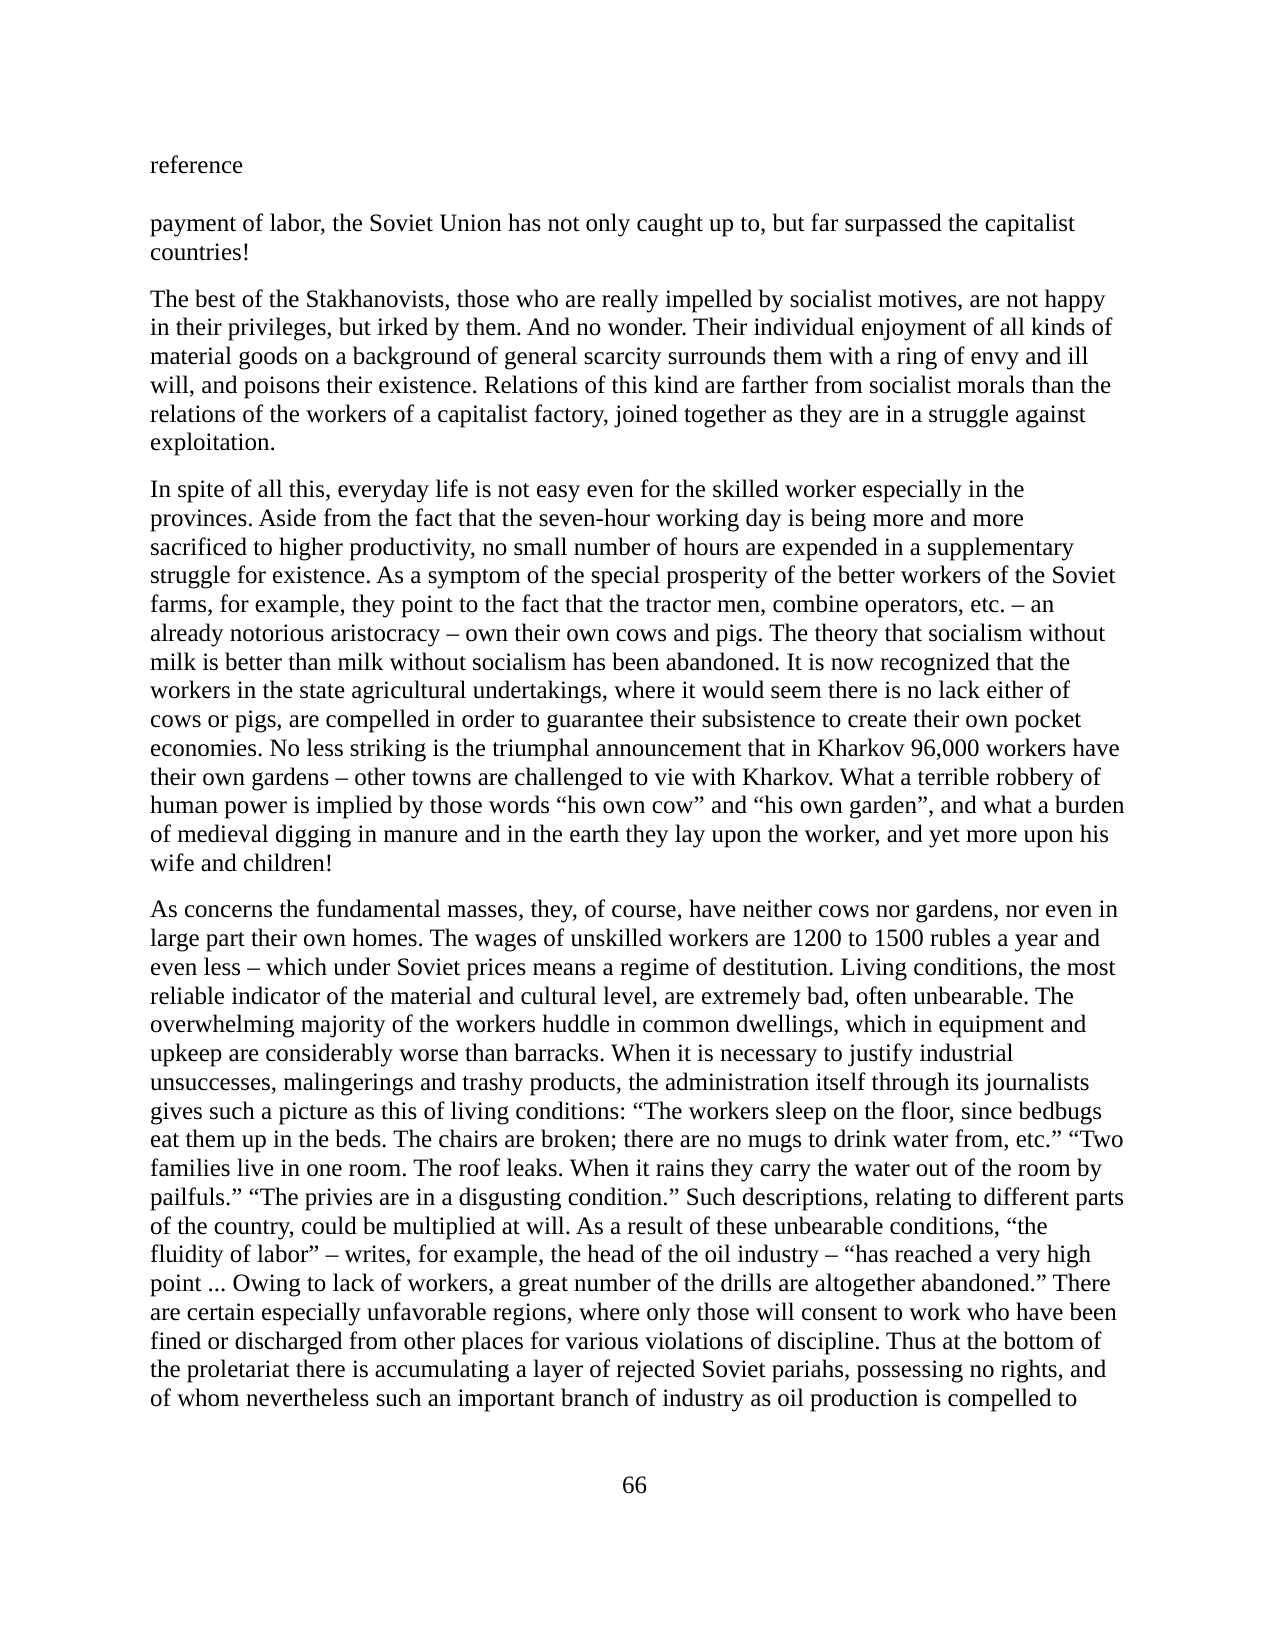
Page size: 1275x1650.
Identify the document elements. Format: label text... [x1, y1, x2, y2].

text In spite of all this, everyday life is not easy even for the skilled worker especially in the provinces. Aside from the fact that the seven-hour working day is being more and more sacrificed to higher productivity, no small number of hours are expended in a supplementary struggle for existence. As a symptom of the special prosperity of the better workers of the Soviet farms, for example, they point to the fact that the tractor men, combine operators, etc. – an already notorious aristocracy – own their own cows and pigs. The theory that socialism without milk is better than milk without socialism has been abandoned. It is now recognized that the workers in the state agricultural undertakings, where it would seem there is no lack either of cows or pigs, are compelled in order to guarantee their subsistence to create their own pocket economies. No less striking is the triumphal announcement that in Kharkov 96,000 workers have their own gardens – other towns are challenged to vie with Kharkov. What a terrible robbery of human power is implied by those words “his own cow” and “his own garden”, and what a burden of medieval digging in manure and in the earth they lay upon the worker, and yet more upon his wife and children! [150, 474, 1125, 877]
text payment of labor, the Soviet Union has not only caught up to, but far surpassed the capitalist countries! [150, 208, 1125, 266]
text As concerns the fundamental masses, they, of course, have neither cows nor gardens, nor even in large part their own homes. The wages of unskilled workers are 1200 to 1500 rubles a year and even less – which under Soviet prices means a regime of destitution. Living conditions, the most reliable indicator of the material and cultural level, are extremely bad, often unbearable. The overwhelming majority of the workers huddle in common dwellings, which in equipment and upkeep are considerably worse than barracks. When it is necessary to justify industrial unsuccesses, malingerings and trashy products, the administration itself through its journalists gives such a picture as this of living conditions: “The workers sleep on the floor, since bedbugs eat them up in the beds. The chairs are broken; there are no mugs to drink water from, etc.” “Two families live in one room. The roof leaks. When it rains they carry the water out of the room by pailfuls.” “The privies are in a disgusting condition.” Such descriptions, relating to different parts of the country, could be multiplied at will. As a result of these unbearable conditions, “the fluidity of labor” – writes, for example, the head of the oil industry – “has reached a very high point ... Owing to lack of workers, a great number of the drills are altogether abandoned.” There are certain especially unfavorable regions, where only those will consent to work who have been fined or discharged from other places for various violations of discipline. Thus at the bottom of the proletariat there is accumulating a layer of rejected Soviet pariahs, possessing no rights, and of whom nevertheless such an important branch of industry as oil production is compelled to [150, 894, 1125, 1412]
text The best of the Stakhanovists, those who are really impelled by socialist motives, are not happy in their privileges, but irked by them. And no wonder. Their individual enjoyment of all kinds of material goods on a background of general scarcity surrounds them with a ring of envy and ill will, and poisons their existence. Relations of this kind are farther from socialist morals than the relations of the workers of a capitalist factory, joined together as they are in a struggle against exploitation. [150, 284, 1125, 456]
